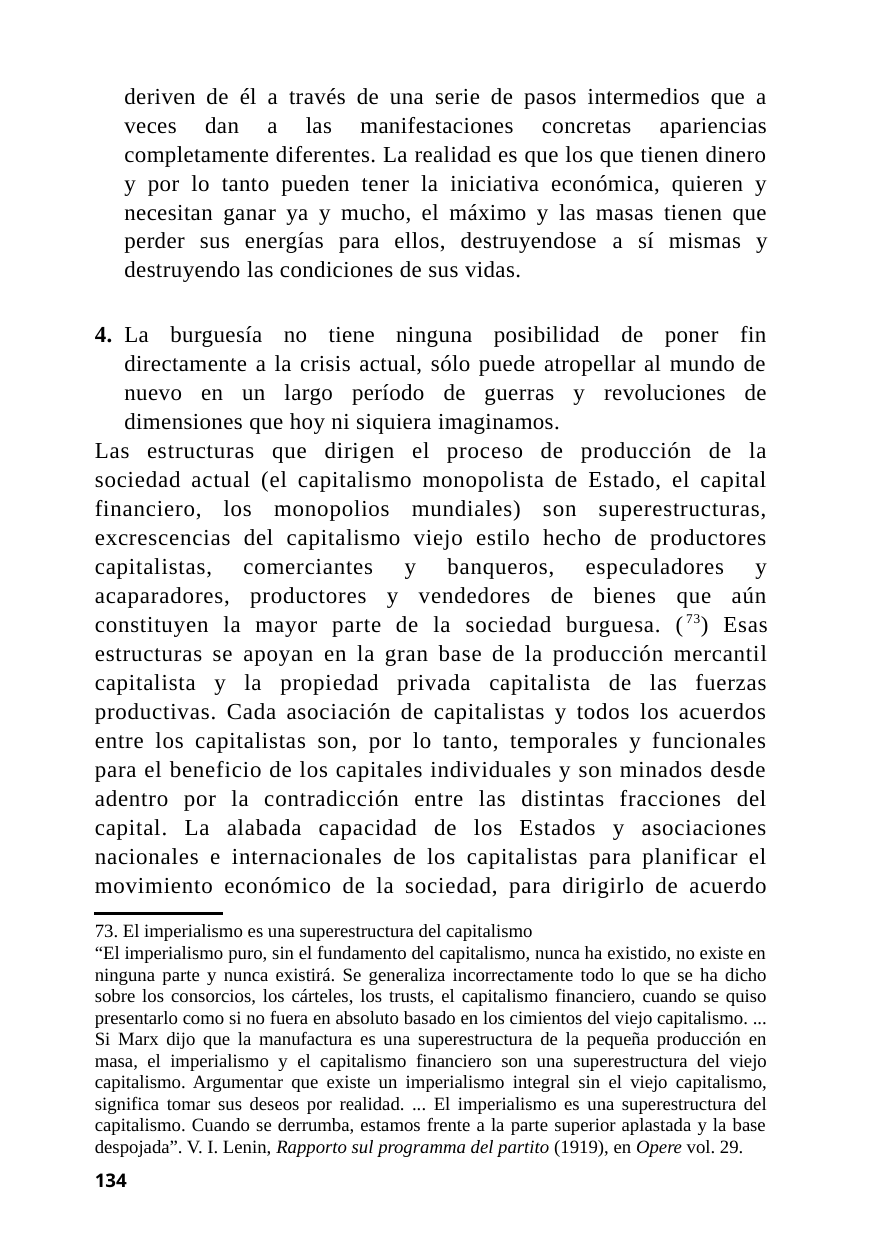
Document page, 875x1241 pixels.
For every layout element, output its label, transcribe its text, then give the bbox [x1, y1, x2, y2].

text deriven de él a través de una serie de pasos intermedios que a veces dan a las manifestaciones concretas apariencias completamente diferentes. La realidad es que los que tienen dinero y por lo tanto pueden tener la iniciativa económica, quieren y necesitan ganar ya y mucho, el máximo y las masas tienen que perder sus energías para ellos, destruyendose a sí mismas y destruyendo las condiciones de sus vidas. [94, 83, 768, 283]
text Las estructuras que dirigen el proceso de producción de la sociedad actual (el capitalismo monopolista de Estado, el capital financiero, los monopolios mundiales) son superestructuras, excrescencias del capitalismo viejo estilo hecho de productores capitalistas, comerciantes y banqueros, especuladores y acaparadores, productores y vendedores de bienes que aún constituyen la mayor parte de la sociedad burguesa. () Esas estructuras se apoyan en la gran base de la producción mercantil capitalista y la propiedad privada capitalista de las fuerzas productivas. Cada asociación de capitalistas y todos los acuerdos entre los capitalistas son, por lo tanto, temporales y funcionales para el beneficio de los capitales individuales y son minados desde adentro por la contradicción entre las distintas fracciones del capital. La alabada capacidad de los Estados y asociaciones nacionales e internacionales de los capitalistas para planificar el movimiento económico de la sociedad, para dirigirlo de acuerdo [94, 437, 768, 898]
text “El imperialismo puro, sin el fundamento del capitalismo, nunca ha existido, no existe en ninguna parte y nunca existirá. Se generaliza incorrectamente todo lo que se ha dicho sobre los consorcios, los cárteles, los trusts, el capitalismo financiero, cuando se quiso presentarlo como si no fuera en absoluto basado en los cimientos del viejo capitalismo. ... Si Marx dijo que la manufactura es una superestructura de la pequeña producción en masa, el imperialismo y el capitalismo financiero son una superestructura del viejo capitalismo. Argumentar que existe un imperialismo integral sin el viejo capitalismo, significa tomar sus deseos por realidad. ... El imperialismo es una superestructura del capitalismo. Cuando se derrumba, estamos frente a la parte superior aplastada y la base despojada”. V. I. Lenin, Rapporto sul programma del partito (1919), en Opere vol. 29. [94, 942, 768, 1157]
text 4. La burguesía no tiene ninguna posibilidad de poner fin directamente a la crisis actual, sólo puede atropellar al mundo de nuevo en un largo período de guerras y revoluciones de dimensiones que hoy ni siquiera imaginamos. [94, 321, 768, 435]
text El imperialismo es una superestructura del capitalismo [94, 920, 768, 942]
